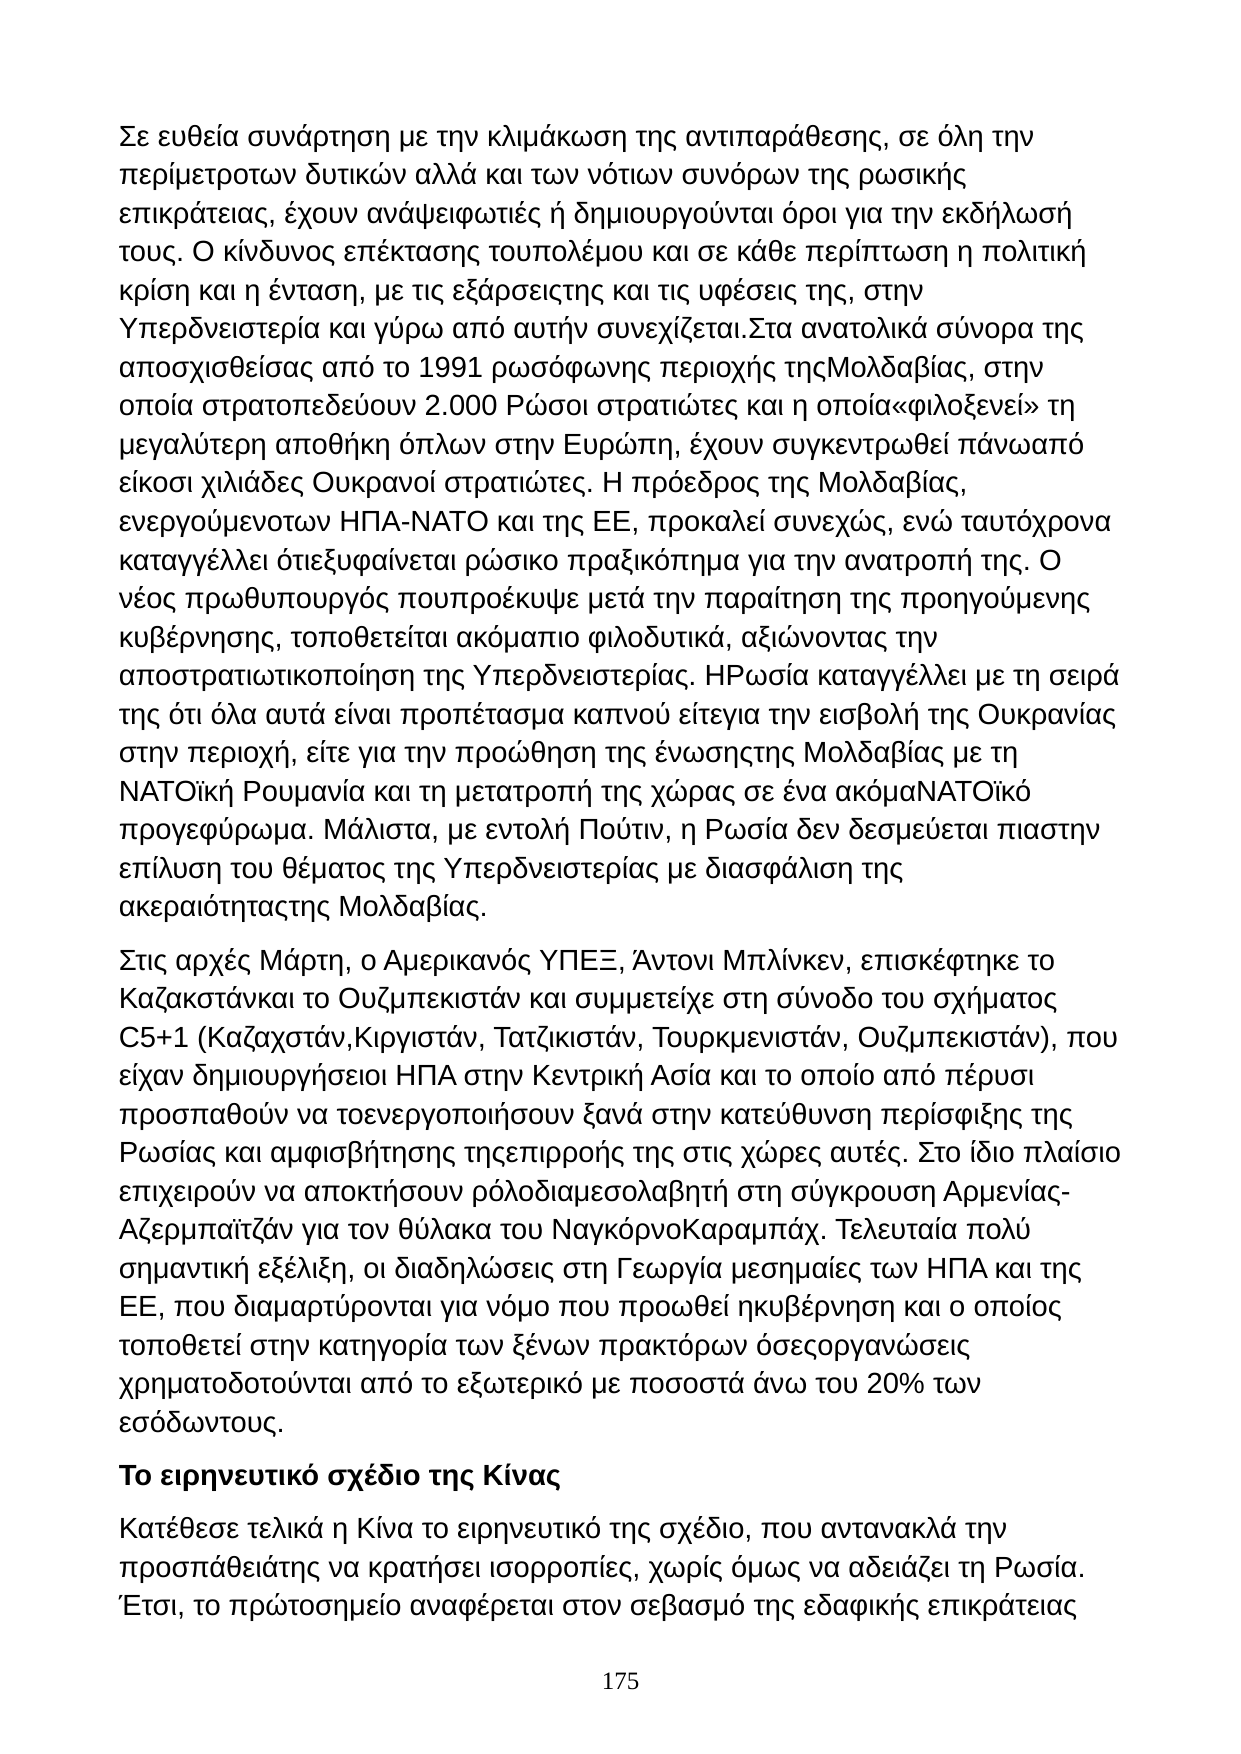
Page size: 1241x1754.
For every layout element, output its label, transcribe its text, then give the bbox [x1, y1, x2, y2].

text Το ειρηνευτικό σχέδιο της Κίνας [118, 1458, 1122, 1492]
text Κατέθεσε τελικά η Κίνα το ειρηνευτικό της σχέδιο, που αντανακλά την προσπάθειάτης να κρατήσει ισορροπίες, χωρίς όμως να αδειάζει τη Ρωσία. Έτσι, το πρώτοσημείο αναφέρεται στον σεβασμό της εδαφικής επικράτειας [118, 1511, 1122, 1622]
text Στις αρχές Μάρτη, ο Αμερικανός ΥΠΕΞ, Άντονι Μπλίνκεν, επισκέφτηκε το Καζακστάνκαι το Ουζμπεκιστάν και συμμετείχε στη σύνοδο του σχήματος C5+1 (Καζαχστάν,Κιργιστάν, Τατζικιστάν, Τουρκμενιστάν, Ουζμπεκιστάν), που είχαν δημιουργήσειοι ΗΠΑ στην Κεντρική Ασία και το οποίο από πέρυσι προσπαθούν να τοενεργοποιήσουν ξανά στην κατεύθυνση περίσφιξης της Ρωσίας και αμφισβήτησης τηςεπιρροής της στις χώρες αυτές. Στο ίδιο πλαίσιο επιχειρούν να αποκτήσουν ρόλοδιαμεσολαβητή στη σύγκρουση Αρμενίας-Αζερμπαϊτζάν για τον θύλακα του ΝαγκόρνοΚαραμπάχ. Τελευταία πολύ σημαντική εξέλιξη, οι διαδηλώσεις στη Γεωργία μεσημαίες των ΗΠΑ και της ΕΕ, που διαμαρτύρονται για νόμο που προωθεί ηκυβέρνηση και ο οποίος τοποθετεί στην κατηγορία των ξένων πρακτόρων όσεςοργανώσεις χρηματοδοτούνται από το εξωτερικό με ποσοστά άνω του 20% των εσόδωντους. [118, 942, 1122, 1438]
text Σε ευθεία συνάρτηση με την κλιμάκωση της αντιπαράθεσης, σε όλη την περίμετροτων δυτικών αλλά και των νότιων συνόρων της ρωσικής επικράτειας, έχουν ανάψειφωτιές ή δημιουργούνται όροι για την εκδήλωσή τους. Ο κίνδυνος επέκτασης τουπολέμου και σε κάθε περίπτωση η πολιτική κρίση και η ένταση, με τις εξάρσειςτης και τις υφέσεις της, στην Υπερδνειστερία και γύρω από αυτήν συνεχίζεται.Στα ανατολικά σύνορα της αποσχισθείσας από το 1991 ρωσόφωνης περιοχής τηςΜολδαβίας, στην οποία στρατοπεδεύουν 2.000 Ρώσοι στρατιώτες και η οποία«φιλοξενεί» τη μεγαλύτερη αποθήκη όπλων στην Ευρώπη, έχουν συγκεντρωθεί πάνωαπό είκοσι χιλιάδες Ουκρανοί στρατιώτες. Η πρόεδρος της Μολδαβίας, ενεργούμενοτων ΗΠΑ-ΝΑΤΟ και της ΕΕ, προκαλεί συνεχώς, ενώ ταυτόχρονα καταγγέλλει ότιεξυφαίνεται ρώσικο πραξικόπημα για την ανατροπή της. Ο νέος πρωθυπουργός πουπροέκυψε μετά την παραίτηση της προηγούμενης κυβέρνησης, τοποθετείται ακόμαπιο φιλοδυτικά, αξιώνοντας την αποστρατιωτικοποίηση της Υπερδνειστερίας. ΗΡωσία καταγγέλλει με τη σειρά της ότι όλα αυτά είναι προπέτασμα καπνού είτεγια την εισβολή της Ουκρανίας στην περιοχή, είτε για την προώθηση της ένωσηςτης Μολδαβίας με τη ΝΑΤΟϊκή Ρουμανία και τη μετατροπή της χώρας σε ένα ακόμαΝΑΤΟϊκό προγεφύρωμα. Μάλιστα, με εντολή Πούτιν, η Ρωσία δεν δεσμεύεται πιαστην επίλυση του θέματος της Υπερδνειστερίας με διασφάλιση της ακεραιότηταςτης Μολδαβίας. [118, 118, 1122, 923]
